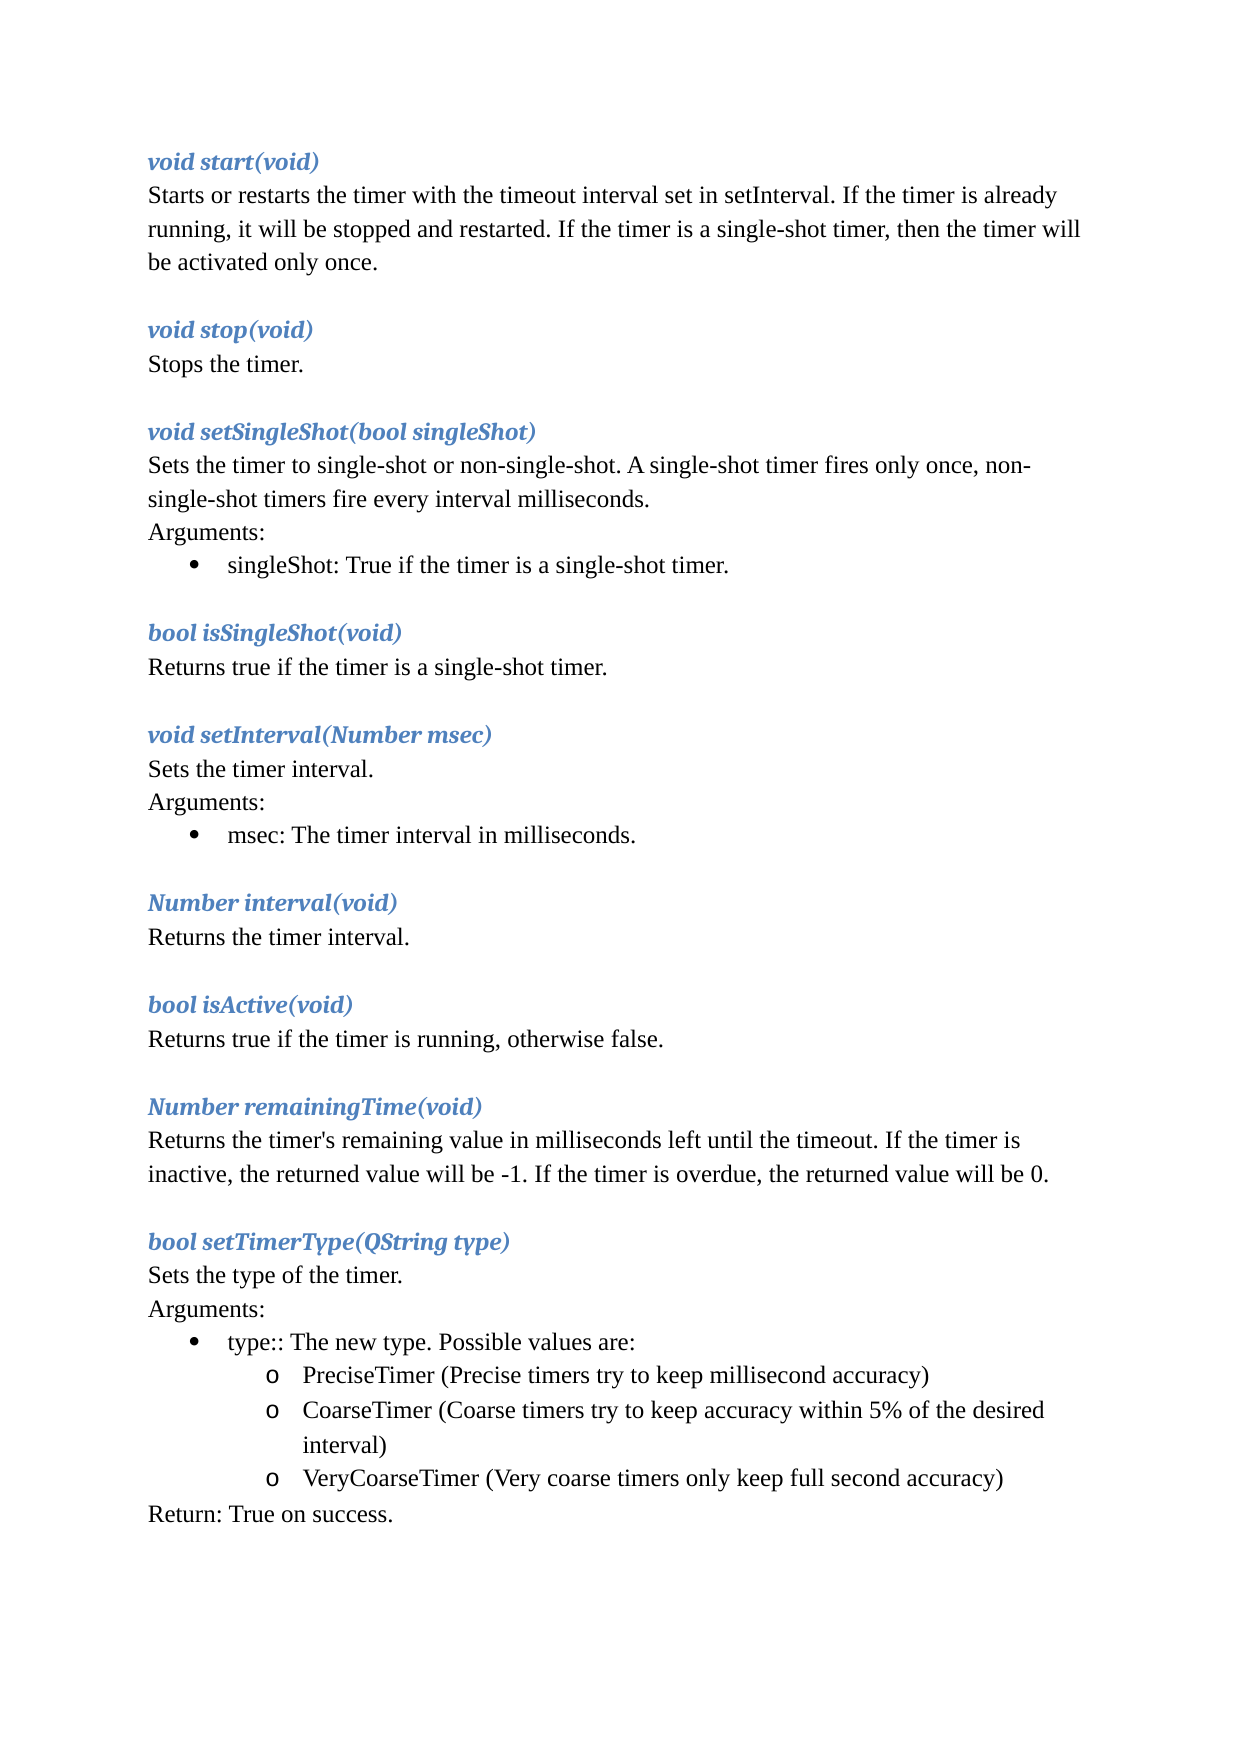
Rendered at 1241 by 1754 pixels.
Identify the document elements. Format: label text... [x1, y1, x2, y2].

text Return: True on success. [148, 1499, 1093, 1527]
text Arguments: [148, 517, 1093, 545]
subtitle void stop(void) [148, 316, 1093, 344]
subtitle bool isActive(void) [148, 991, 1093, 1019]
text Sets the timer interval. [148, 754, 1093, 782]
subtitle Number remainingTime(void) [148, 1093, 1093, 1121]
list msec: The timer interval in milliseconds. [190, 820, 1093, 848]
subtitle void start(void) [148, 148, 1093, 176]
subtitle bool isSingleShot(void) [148, 619, 1093, 647]
text Sets the type of the timer. [148, 1261, 1093, 1289]
subtitle void setSingleShot(bool singleShot) [148, 418, 1093, 446]
text Returns true if the timer is a single-shot timer. [148, 652, 1093, 680]
subtitle void setInterval(Number msec) [148, 721, 1093, 749]
subtitle bool setTimerType(QString type) [148, 1228, 1093, 1256]
list VeryCoarseTimer (Very coarse timers only keep full second accuracy) [265, 1463, 1093, 1494]
list singleShot: True if the timer is a single-shot timer. [190, 550, 1093, 578]
list PreciseTimer (Precise timers try to keep millisecond accuracy) [265, 1360, 1093, 1391]
text Returns true if the timer is running, otherwise false. [148, 1024, 1093, 1052]
text Stops the timer. [148, 349, 1093, 377]
list type:: The new type. Possible values are: [190, 1327, 1093, 1355]
subtitle Number interval(void) [148, 889, 1093, 917]
text Arguments: [148, 1294, 1093, 1322]
text Returns the timer interval. [148, 922, 1093, 950]
text Sets the timer to single-shot or non-single-shot. A single-shot timer fires only once, non-single-shot timers fire every interval milliseconds. [148, 451, 1093, 512]
text Starts or restarts the timer with the timeout interval set in setInterval. If the timer is already running, it will be stopped and restarted. If the timer is a single-shot timer, then the timer will be activated only once. [148, 181, 1093, 275]
text Returns the timer's remaining value in milliseconds left until the timeout. If the timer is inactive, the returned value will be -1. If the timer is overdue, the returned value will be 0. [148, 1126, 1093, 1187]
list CoarseTimer (Coarse timers try to keep accuracy within 5% of the desired interval) [265, 1395, 1093, 1459]
text Arguments: [148, 787, 1093, 815]
